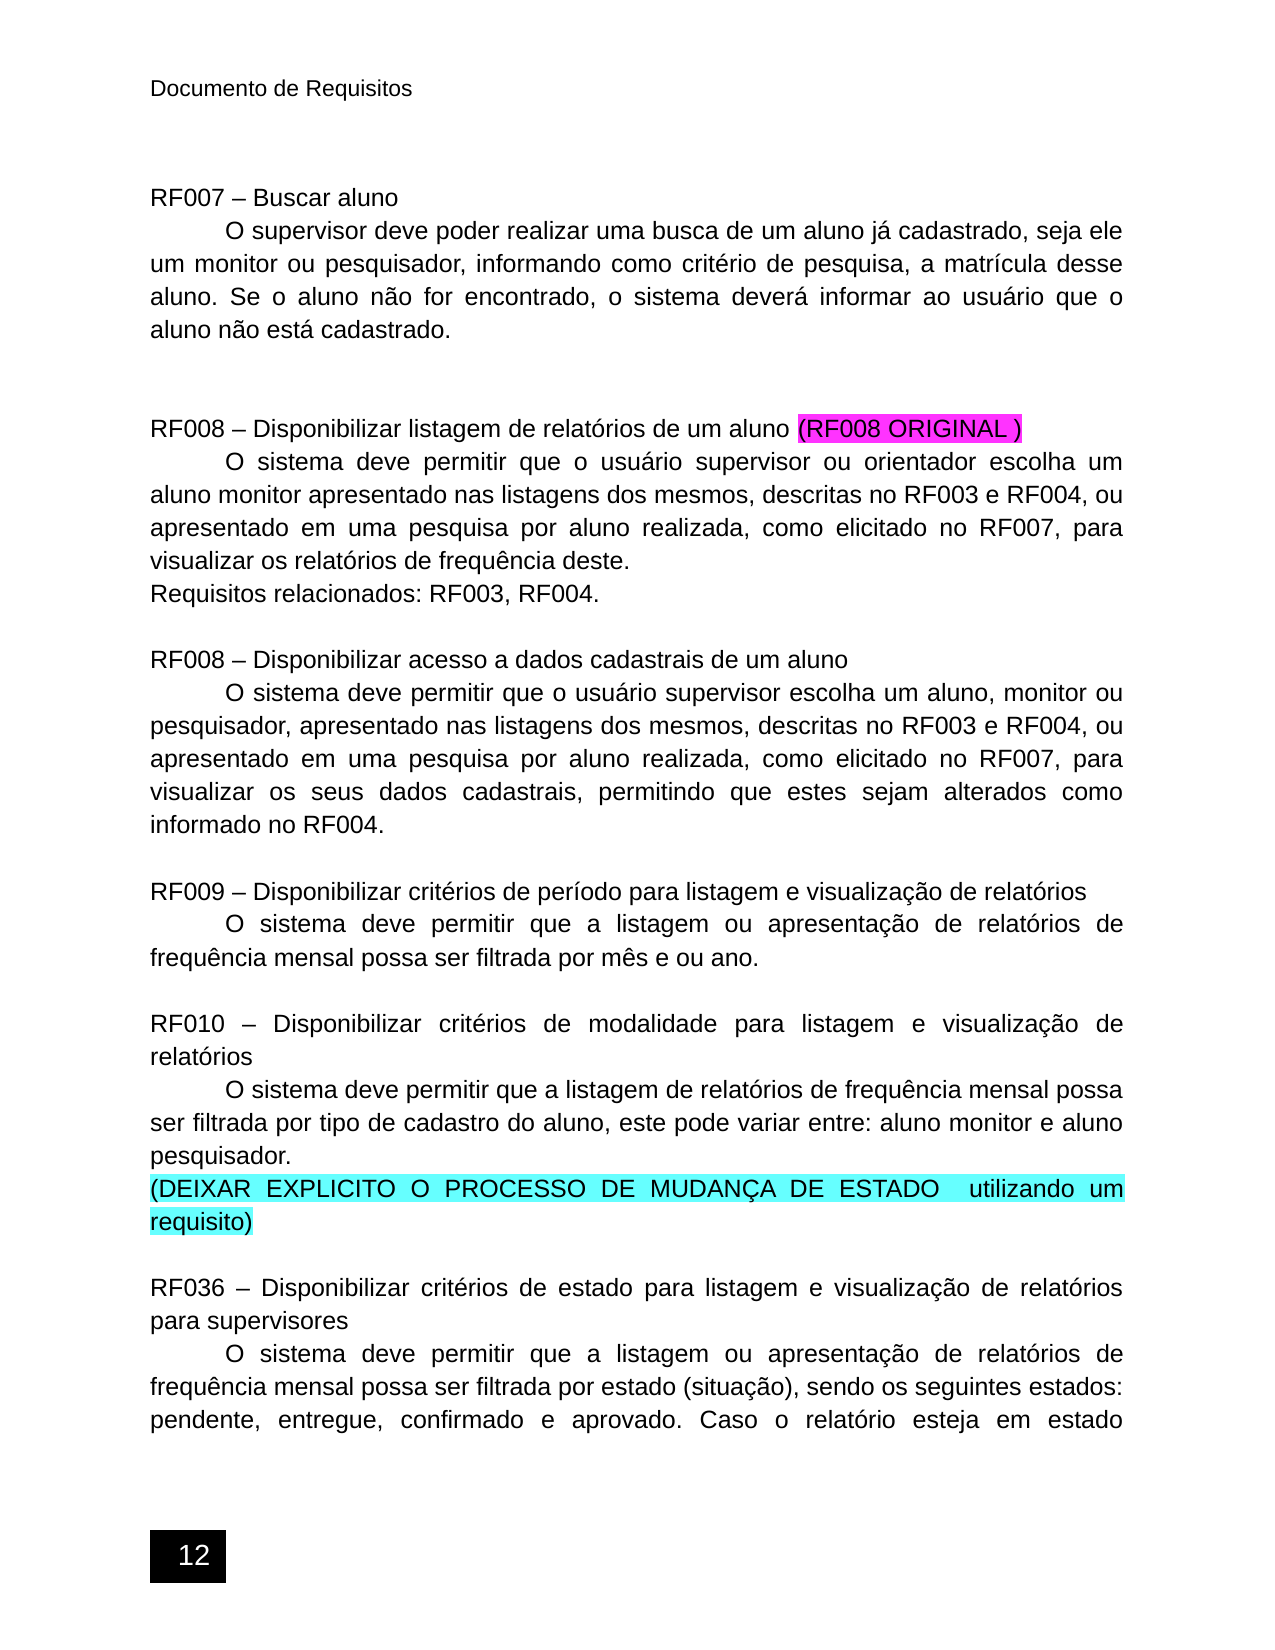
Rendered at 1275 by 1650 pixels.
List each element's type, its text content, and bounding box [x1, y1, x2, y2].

text O sistema deve permitir que a listagem ou apresentação de relatórios de frequência mensal possa ser filtrada por estado (situação), sendo os seguintes estados: pendente, entregue, confirmado e aprovado. Caso o relatório esteja em estado [150, 1339, 1125, 1433]
text RF009 – Disponibilizar critérios de período para listagem e visualização de relatórios [150, 876, 1125, 905]
text O sistema deve permitir que o usuário supervisor escolha um aluno, monitor ou pesquisador, apresentado nas listagens dos mesmos, descritas no RF003 e RF004, ou apresentado em uma pesquisa por aluno realizada, como elicitado no RF007, para visualizar os seus dados cadastrais, permitindo que estes sejam alterados como informado no RF004. [150, 678, 1125, 839]
text O sistema deve permitir que a listagem ou apresentação de relatórios de frequência mensal possa ser filtrada por mês e ou ano. [150, 909, 1125, 971]
text (DEIXAR EXPLICITO O PROCESSO DE MUDANÇA DE ESTADO utilizando um requisito) [150, 1174, 1125, 1235]
text RF008 – Disponibilizar acesso a dados cadastrais de um aluno [150, 645, 1125, 674]
text Requisitos relacionados: RF003, RF004. [150, 579, 1125, 608]
text O sistema deve permitir que o usuário supervisor ou orientador escolha um aluno monitor apresentado nas listagens dos mesmos, descritas no RF003 e RF004, ou apresentado em uma pesquisa por aluno realizada, como elicitado no RF007, para visualizar os relatórios de frequência deste. [150, 447, 1125, 575]
text RF007 – Buscar aluno [150, 183, 1125, 212]
text RF008 – Disponibilizar listagem de relatórios de um aluno (RF008 ORIGINAL ) [150, 414, 1125, 443]
text O supervisor deve poder realizar uma busca de um aluno já cadastrado, seja ele um monitor ou pesquisador, informando como critério de pesquisa, a matrícula desse aluno. Se o aluno não for encontrado, o sistema deverá informar ao usuário que o aluno não está cadastrado. [150, 216, 1125, 344]
text RF036 – Disponibilizar critérios de estado para listagem e visualização de relatórios para supervisores [150, 1273, 1125, 1334]
text O sistema deve permitir que a listagem de relatórios de frequência mensal possa ser filtrada por tipo de cadastro do aluno, este pode variar entre: aluno monitor e aluno pesquisador. [150, 1074, 1125, 1169]
text RF010 – Disponibilizar critérios de modalidade para listagem e visualização de relatórios [150, 1008, 1125, 1070]
